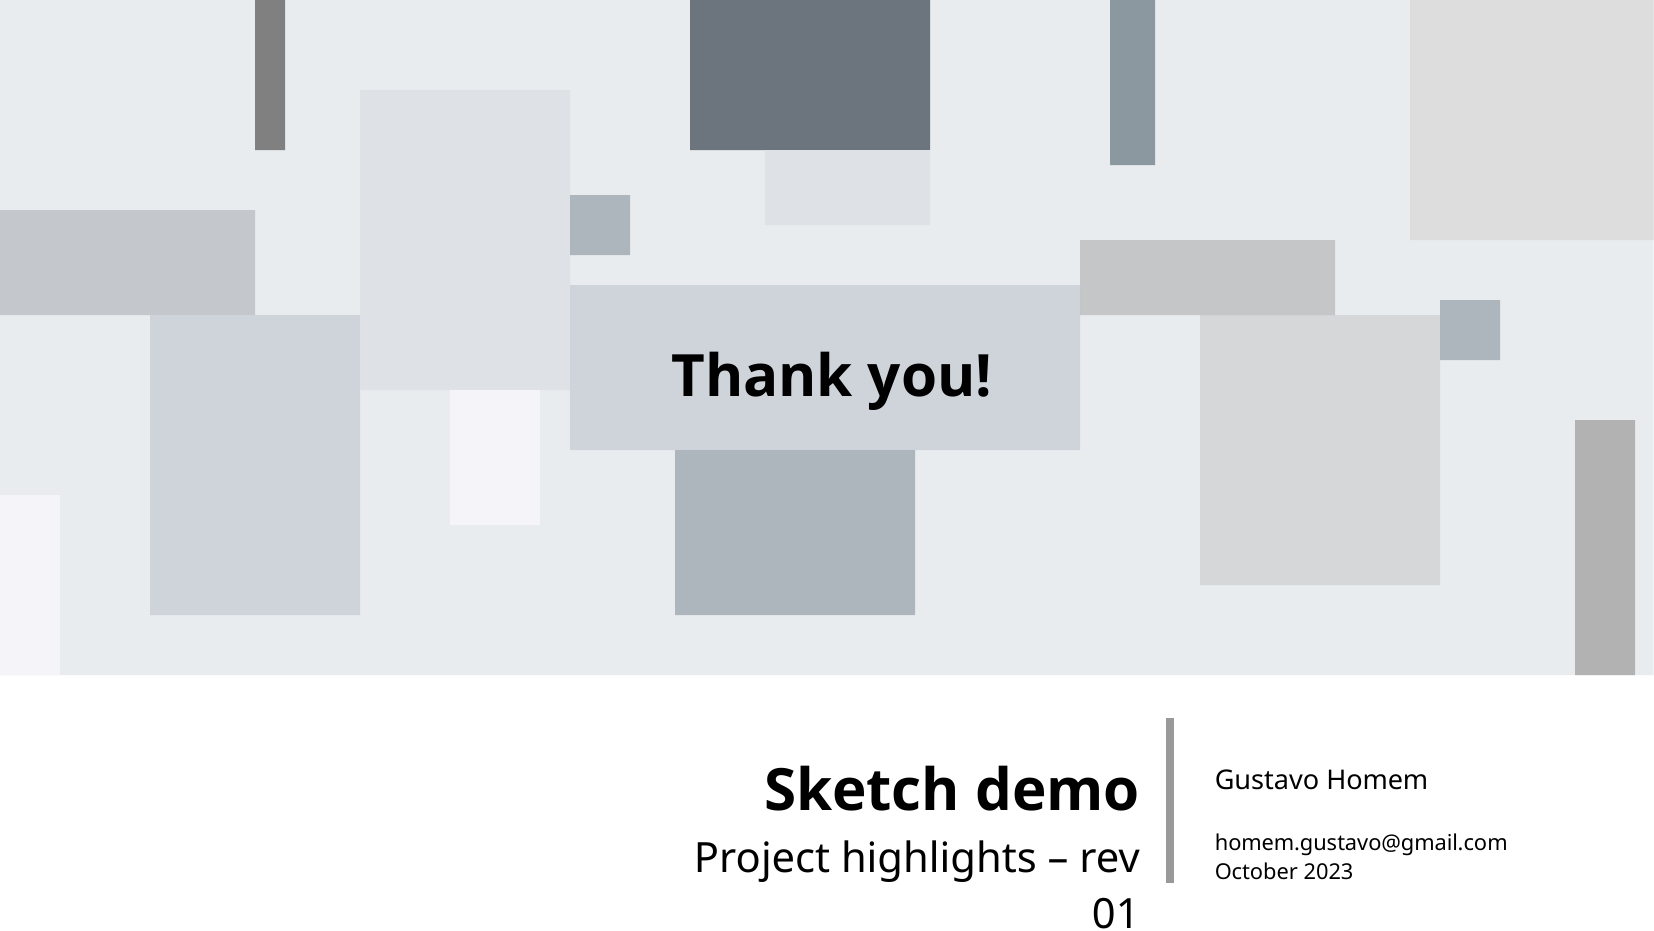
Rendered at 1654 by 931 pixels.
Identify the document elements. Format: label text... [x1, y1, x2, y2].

text_box Gustavo Homem homem.gustavo@gmail.com October 2023 [1200, 753, 1591, 914]
text_box Sketch demo Project highlights – rev 01 [637, 740, 1155, 914]
text_box Thank you! [550, 327, 1007, 413]
